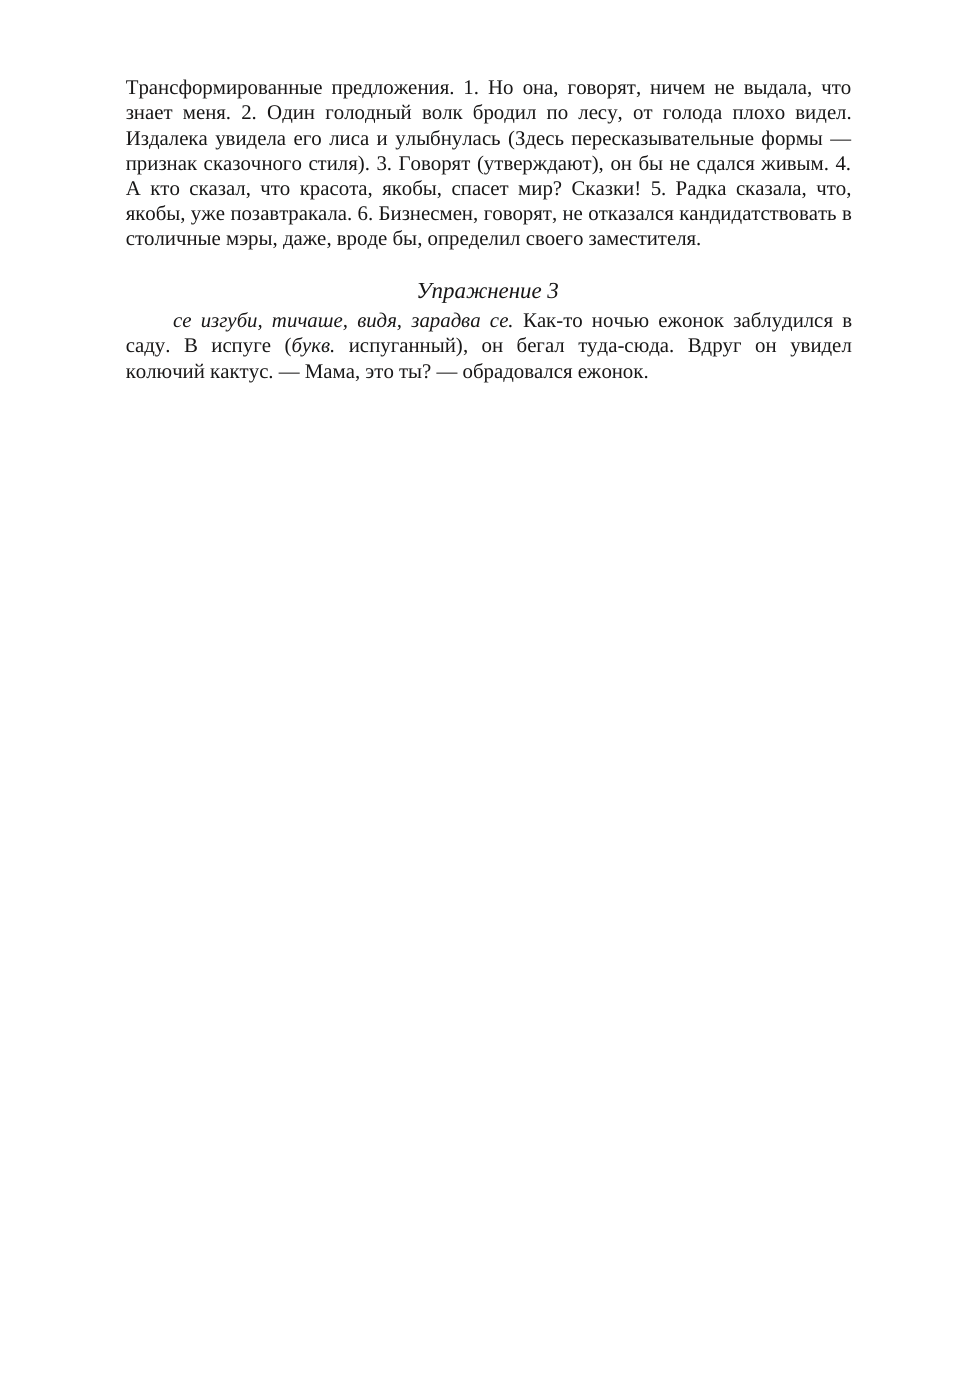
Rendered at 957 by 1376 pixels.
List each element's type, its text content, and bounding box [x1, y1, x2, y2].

text се изгуби, тичаше, видя, зарадва се. Как-то ночью ежонок заблудился в саду. В испуге (букв. испуганный), он бегал туда-сюда. Вдруг он увидел колючий кактус. — Мама, это ты? — обрадовался ежонок. [126, 308, 852, 383]
text Трансформированные предложения. 1. Но она, говорят, ничем не выдала, что знает меня. 2. Один голодный волк бродил по лесу, от голода плохо видел. Издалека увидела его лиса и улыбнулась (Здесь пересказывательные формы — признак сказочного стиля). 3. Говорят (утверждают), он бы не сдался живым. 4. А кто сказал, что красота, якобы, спасет мир? Сказки! 5. Радка сказала, что, якобы, уже позавтракала. 6. Бизнесмен, говорят, не отказался кандидатствовать в столичные мэры, даже, вроде бы, определил своего заместителя. [126, 75, 852, 250]
text Упражнение 3 [147, 277, 830, 304]
